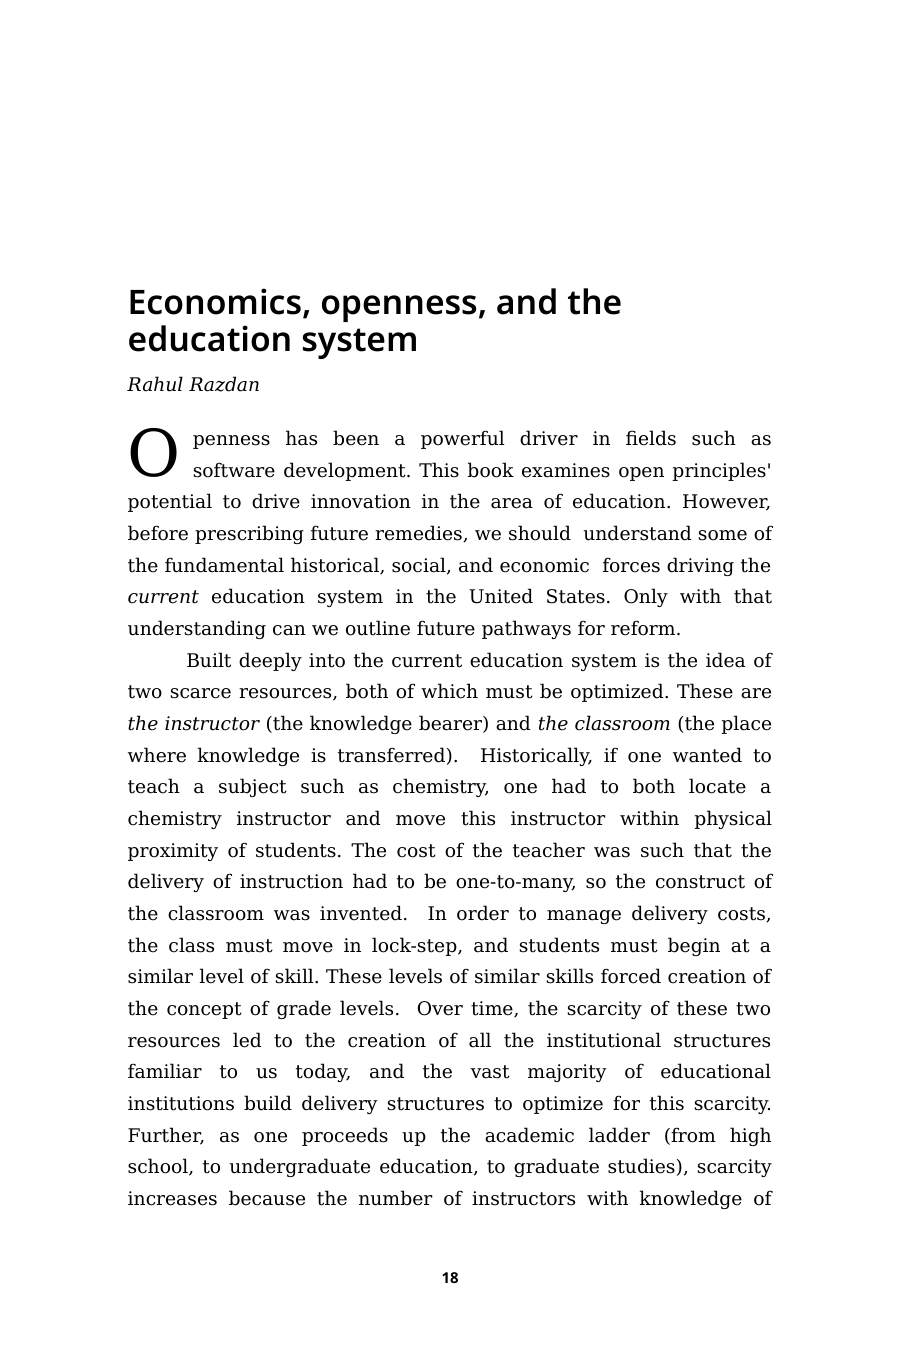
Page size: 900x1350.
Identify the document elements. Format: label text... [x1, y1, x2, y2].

subtitle Economics, openness, and the education system [127, 283, 772, 361]
text Openness has been a powerful driver in fields such as software development. This book examines open principles' potential to drive innovation in the area of education. However, before prescribing future remedies, we should understand some of the fundamental historical, social, and economic forces driving the current education system in the United States. Only with that understanding can we outline future pathways for reform. [127, 428, 772, 640]
text Rahul Razdan [127, 374, 772, 396]
text Built deeply into the current education system is the idea of two scarce resources, both of which must be optimized. These are the instructor (the knowledge bearer) and the classroom (the place where knowledge is transferred). Historically, if one wanted to teach a subject such as chemistry, one had to both locate a chemistry instructor and move this instructor within physical proximity of students. The cost of the teacher was such that the delivery of instruction had to be one-to-many, so the construct of the classroom was invented. In order to manage delivery costs, the class must move in lock-step, and students must begin at a similar level of skill. These levels of similar skills forced creation of the concept of grade levels. Over time, the scarcity of these two resources led to the creation of all the institutional structures familiar to us today, and the vast majority of educational institutions build delivery structures to optimize for this scarcity. Further, as one proceeds up the academic ladder (from high school, to undergraduate education, to graduate studies), scarcity increases because the number of instructors with knowledge of [127, 650, 772, 1210]
